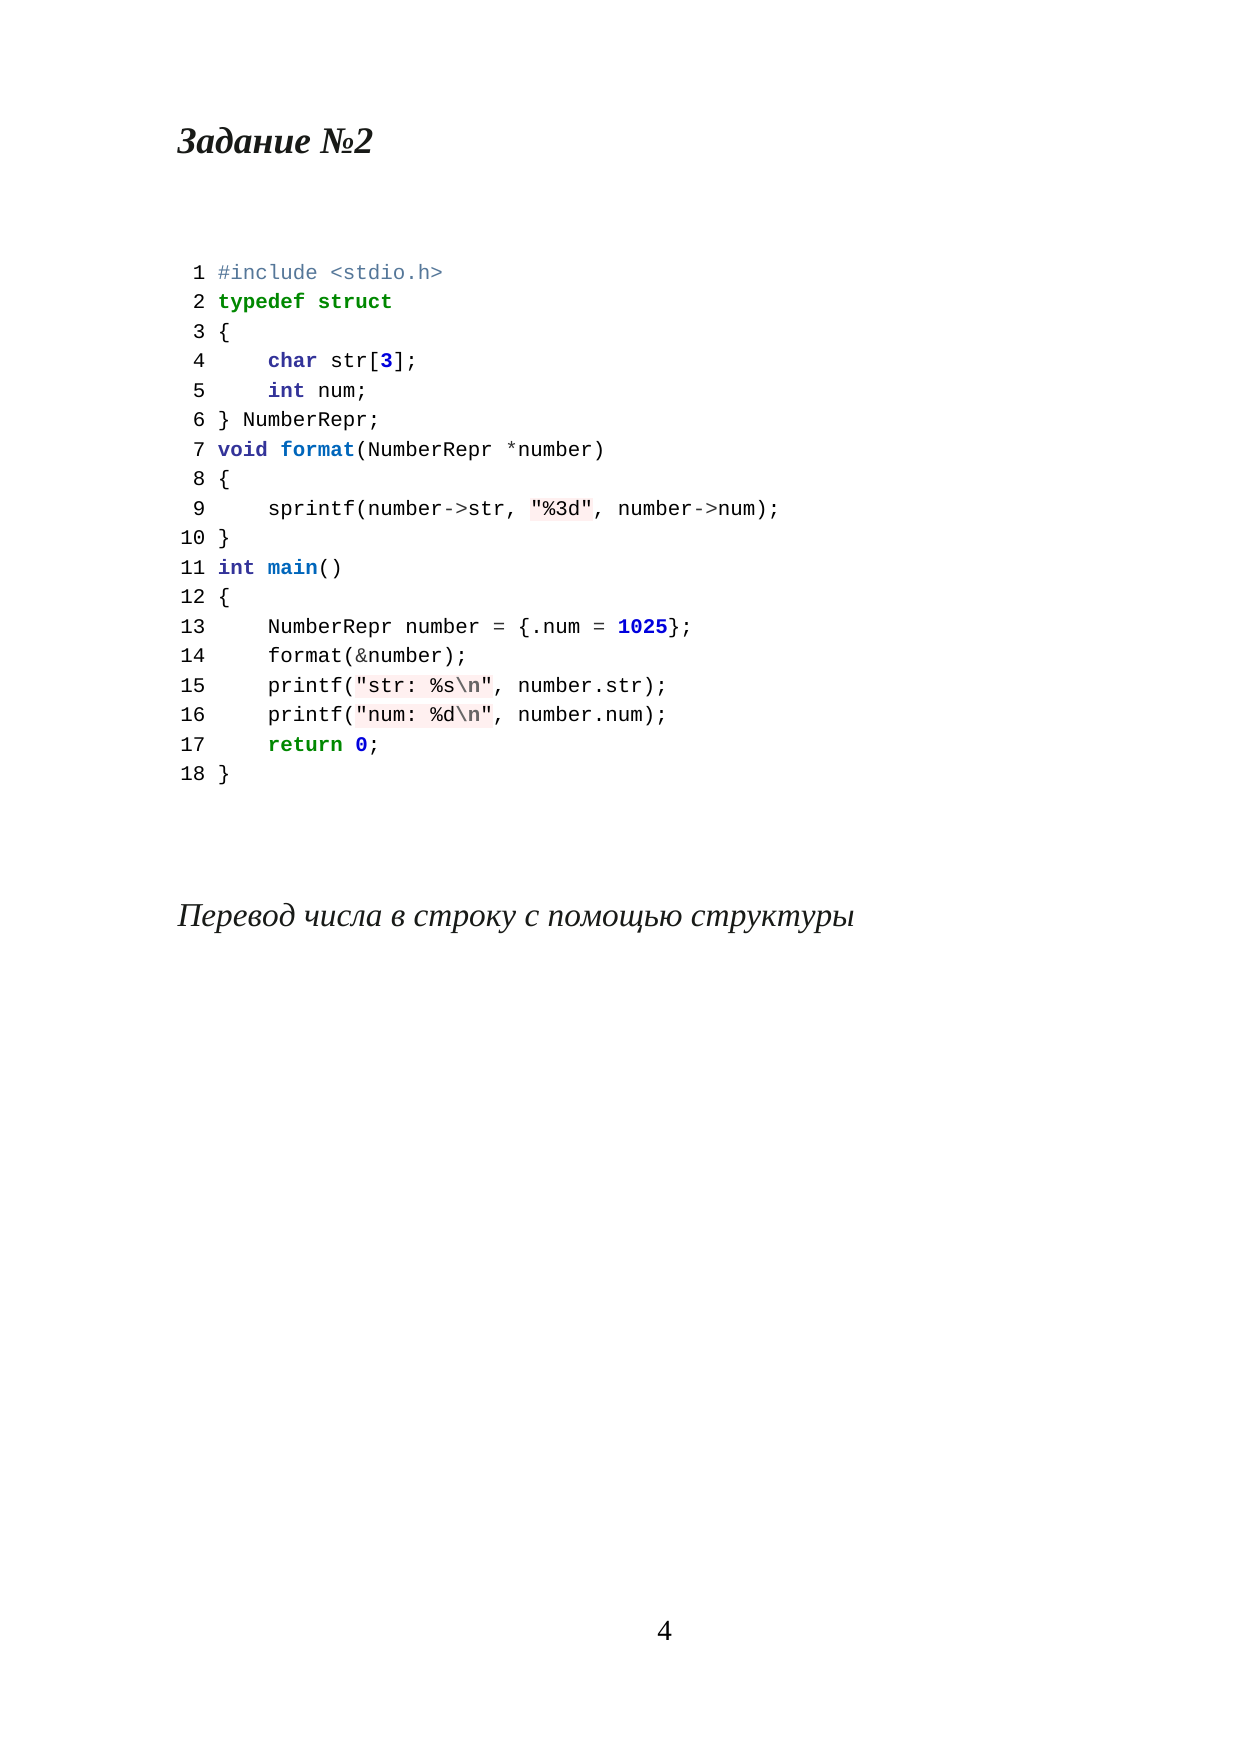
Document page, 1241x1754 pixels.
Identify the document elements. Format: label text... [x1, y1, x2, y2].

table_header #include <stdio.h> typedef struct { char str[3]; int num; } NumberRepr; void format(NumberRepr *number) { sprintf(number->str, "%3d", number->num); } int main() { NumberRepr number = {.num = 1025}; format(&number); printf("str: %s\n", number.str); printf("num: %d\n", number.num); return 0; } [215, 259, 1033, 825]
text Задание №2 [177, 118, 1152, 161]
text Перевод числа в строку с помощью структуры [177, 895, 1152, 934]
table_header 1 2 3 4 5 6 7 8 9 10 11 12 13 14 15 16 17 18 [177, 259, 215, 825]
